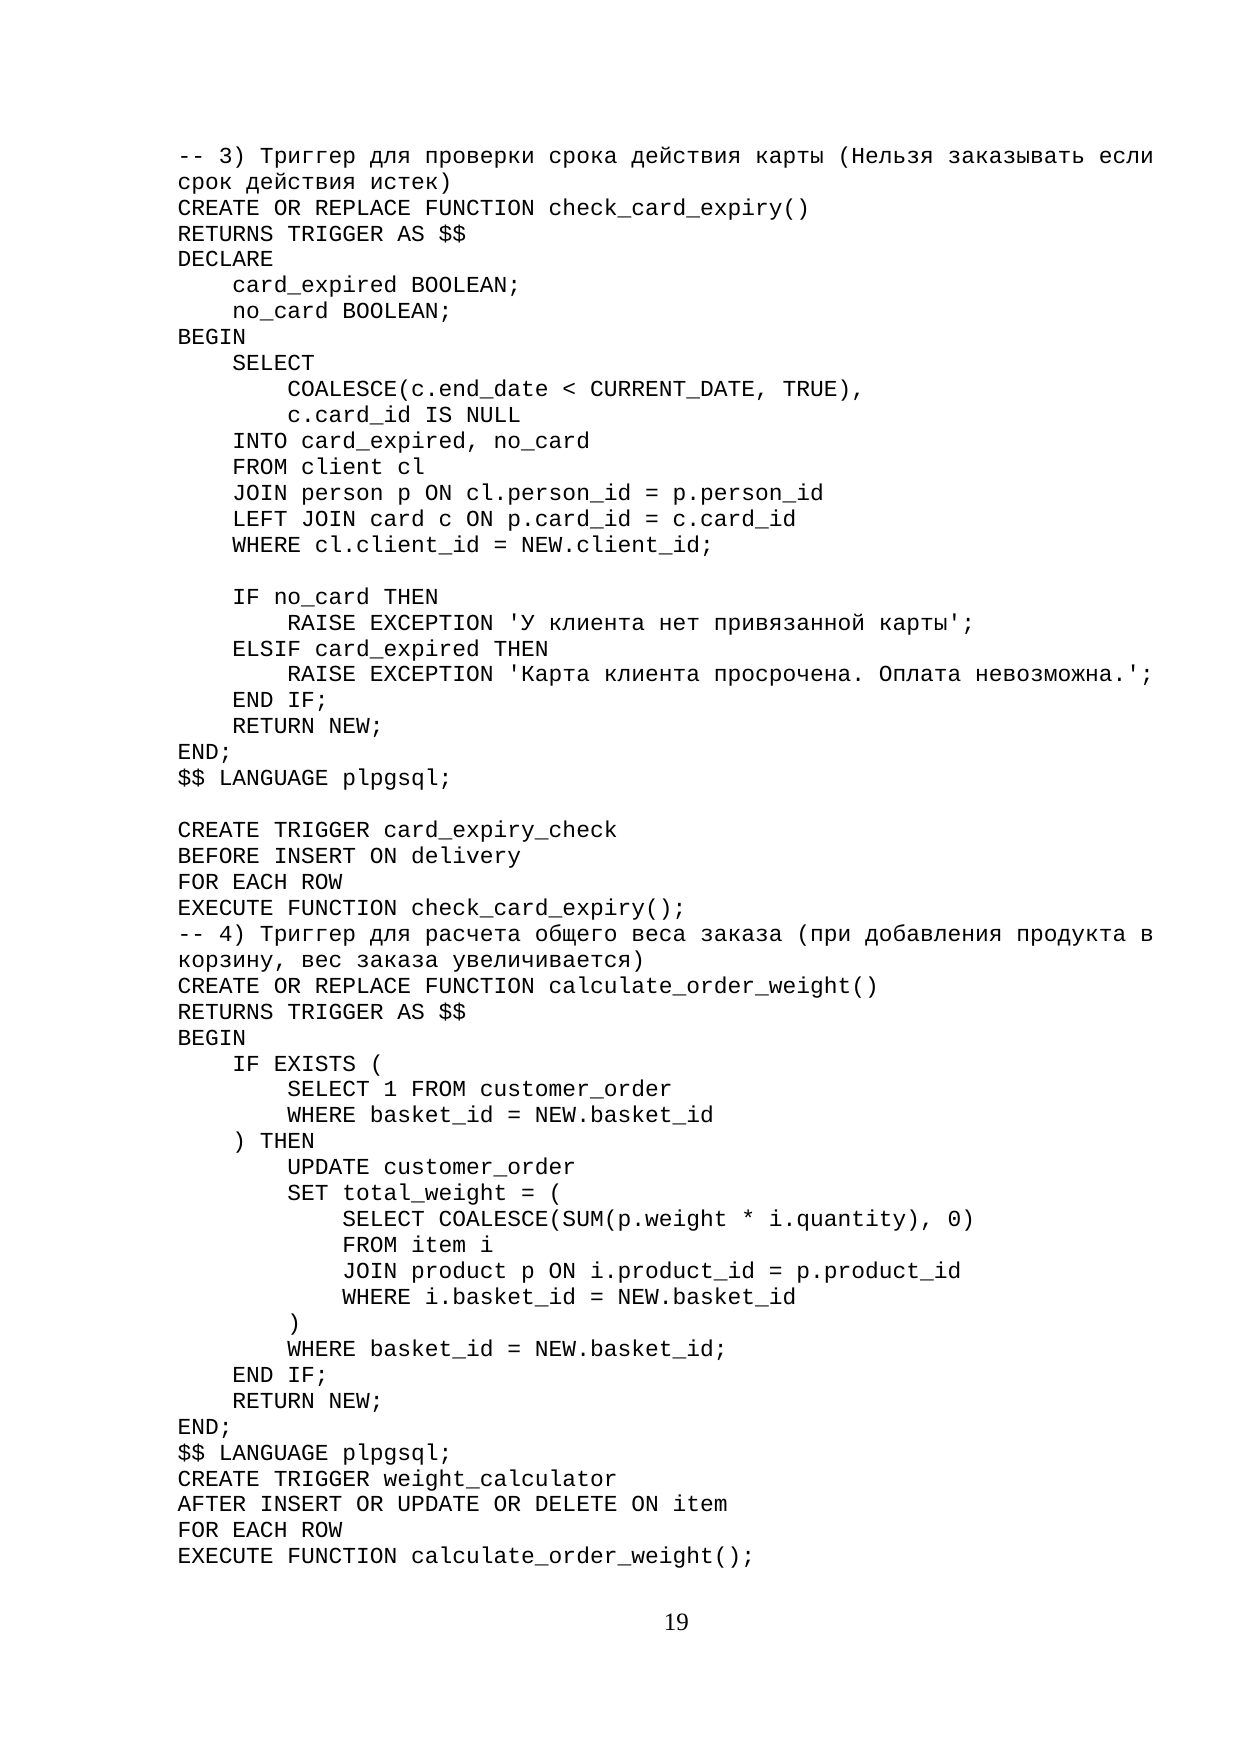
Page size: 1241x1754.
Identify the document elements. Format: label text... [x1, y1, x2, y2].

text AFTER INSERT OR UPDATE OR DELETE ON item [177, 1493, 1181, 1519]
text UPDATE customer_order [177, 1156, 1181, 1182]
text ) THEN [177, 1130, 1181, 1156]
text CREATE TRIGGER card_expiry_check [177, 818, 1181, 844]
text RAISE EXCEPTION 'Карта клиента просрочена. Оплата невозможна.'; [177, 663, 1181, 689]
text FROM client cl [177, 455, 1181, 481]
text card_expired BOOLEAN; [177, 274, 1181, 300]
text FROM item i [177, 1233, 1181, 1259]
text END; [177, 741, 1181, 767]
text RETURNS TRIGGER AS $$ [177, 222, 1181, 248]
text EXECUTE FUNCTION calculate_order_weight(); [177, 1545, 1181, 1571]
text SELECT COALESCE(SUM(p.weight * i.quantity), 0) [177, 1207, 1181, 1233]
text c.card_id IS NULL [177, 403, 1181, 429]
text FOR EACH ROW [177, 870, 1181, 896]
text END; [177, 1415, 1181, 1441]
text DECLARE [177, 248, 1181, 274]
text COALESCE(c.end_date < CURRENT_DATE, TRUE), [177, 377, 1181, 403]
text CREATE TRIGGER weight_calculator [177, 1467, 1181, 1493]
text IF no_card THEN [177, 585, 1181, 611]
text RETURN NEW; [177, 1389, 1181, 1415]
text BEGIN [177, 326, 1181, 352]
text SELECT [177, 352, 1181, 377]
text CREATE OR REPLACE FUNCTION calculate_order_weight() [177, 974, 1181, 1000]
text WHERE basket_id = NEW.basket_id; [177, 1337, 1181, 1363]
text no_card BOOLEAN; [177, 300, 1181, 326]
text WHERE cl.client_id = NEW.client_id; [177, 533, 1181, 559]
text $$ LANGUAGE plpgsql; [177, 767, 1181, 792]
text ELSIF card_expired THEN [177, 637, 1181, 663]
text JOIN product p ON i.product_id = p.product_id [177, 1259, 1181, 1285]
text -- 4) Триггер для расчета общего веса заказа (при добавления продукта в корзину, вес заказа увеличивается) [177, 922, 1181, 974]
text IF EXISTS ( [177, 1052, 1181, 1078]
text RETURNS TRIGGER AS $$ [177, 1000, 1181, 1026]
text ) [177, 1311, 1181, 1337]
text RAISE EXCEPTION 'У клиента нет привязанной карты'; [177, 611, 1181, 637]
text $$ LANGUAGE plpgsql; [177, 1441, 1181, 1467]
text WHERE basket_id = NEW.basket_id [177, 1104, 1181, 1130]
text BEGIN [177, 1026, 1181, 1052]
text END IF; [177, 689, 1181, 715]
text CREATE OR REPLACE FUNCTION check_card_expiry() [177, 196, 1181, 222]
text RETURN NEW; [177, 715, 1181, 741]
text SET total_weight = ( [177, 1182, 1181, 1207]
text FOR EACH ROW [177, 1519, 1181, 1545]
text SELECT 1 FROM customer_order [177, 1078, 1181, 1104]
text JOIN person p ON cl.person_id = p.person_id [177, 481, 1181, 507]
text LEFT JOIN card c ON p.card_id = c.card_id [177, 507, 1181, 533]
text END IF; [177, 1363, 1181, 1389]
text EXECUTE FUNCTION check_card_expiry(); [177, 896, 1181, 922]
text -- 3) Триггер для проверки срока действия карты (Нельзя заказывать если срок действия истек) [177, 144, 1181, 196]
text INTO card_expired, no_card [177, 429, 1181, 455]
text BEFORE INSERT ON delivery [177, 844, 1181, 870]
text WHERE i.basket_id = NEW.basket_id [177, 1285, 1181, 1311]
